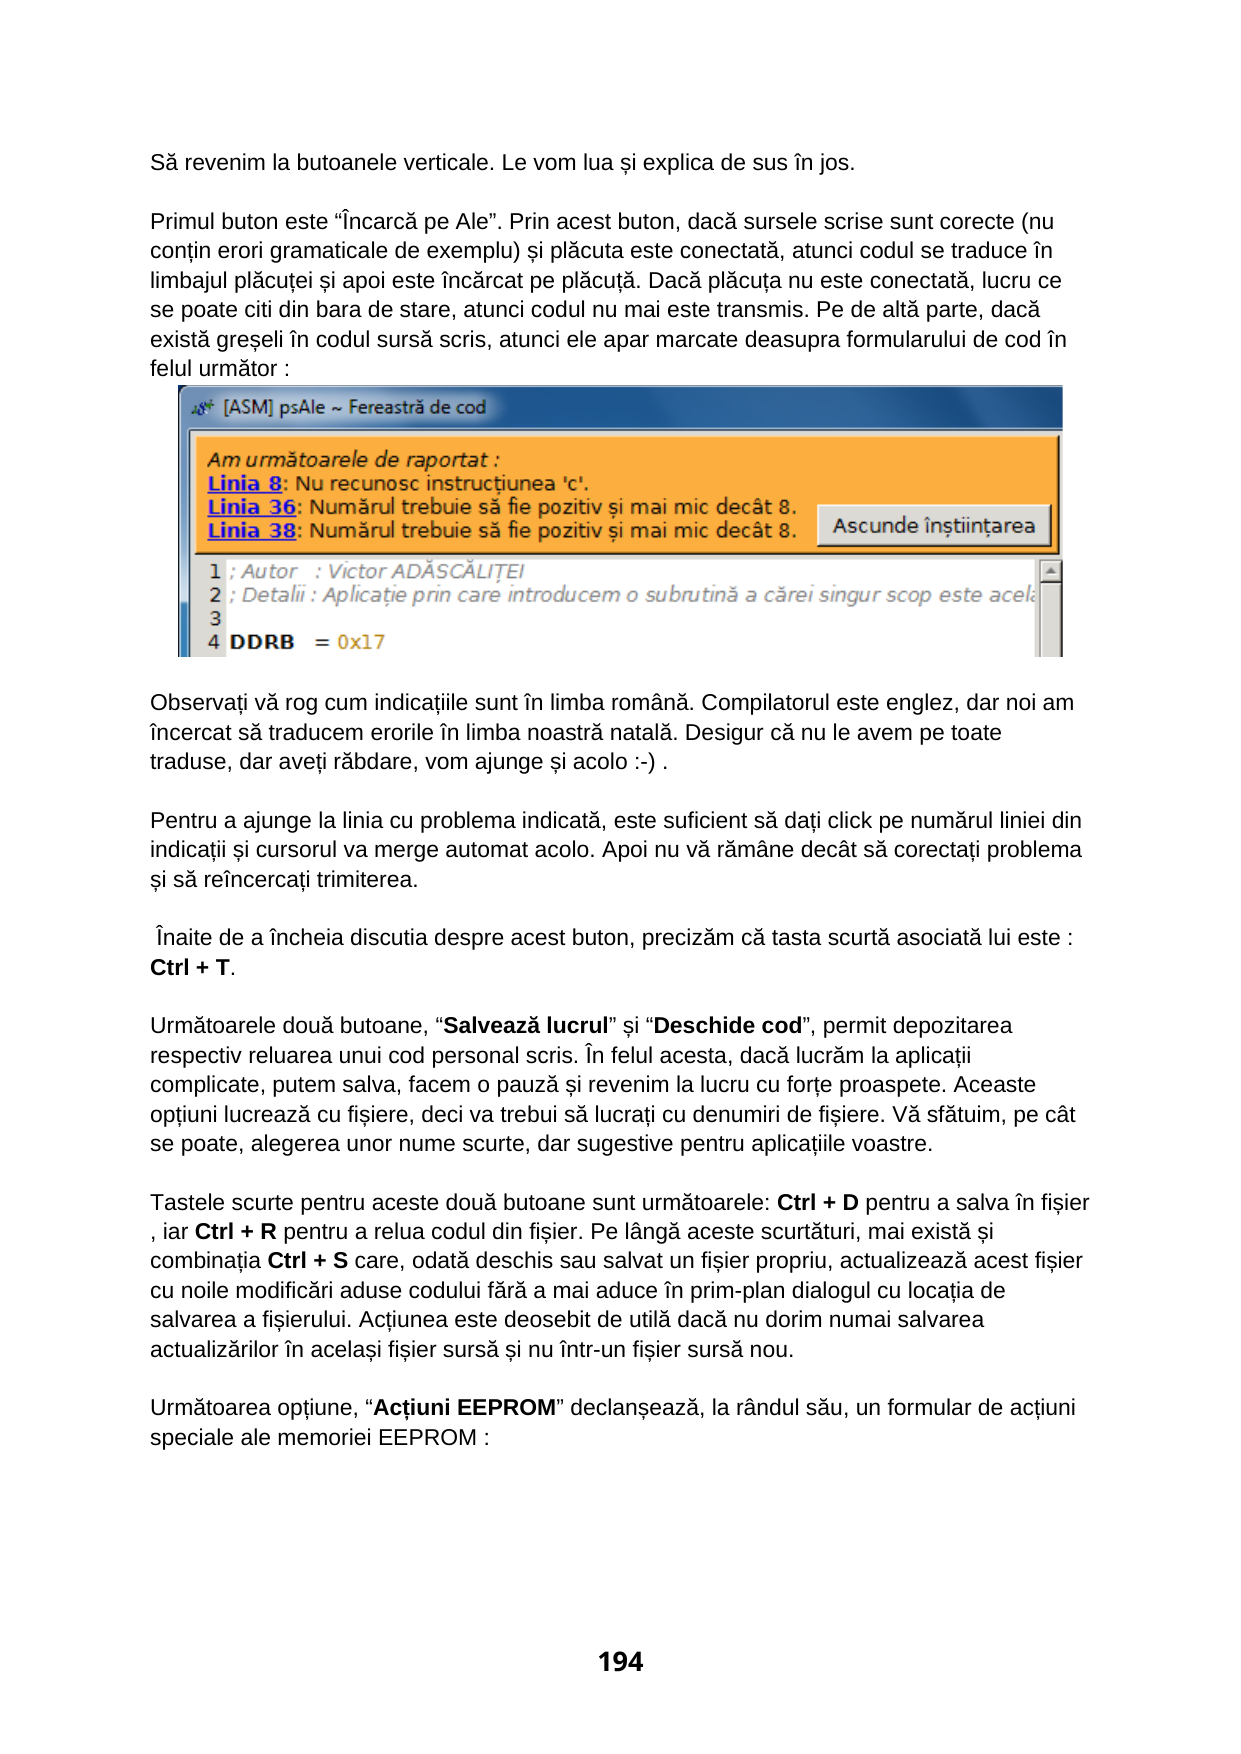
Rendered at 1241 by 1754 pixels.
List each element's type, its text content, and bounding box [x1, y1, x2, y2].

subtitle Pentru a ajunge la linia cu problema indicată, este suficient să dați click pe numărul liniei din indicații și cursorul va merge automat acolo. Apoi nu vă rămâne decât să corectați problema și să reîncercați trimiterea. [150, 807, 1091, 892]
subtitle Primul buton este “Încarcă pe Ale”. Prin acest buton, dacă sursele scrise sunt corecte (nu conțin erori gramaticale de exemplu) și plăcuta este conectată, atunci codul se traduce în limbajul plăcuței și apoi este încărcat pe plăcuță. Dacă plăcuța nu este conectată, lucru ce se poate citi din bara de stare, atunci codul nu mai este transmis. Pe de altă parte, dacă există greșeli în codul sursă scris, atunci ele apar marcate deasupra formularului de cod în felul următor : [150, 209, 1091, 381]
subtitle Tastele scurte pentru aceste două butoane sunt următoarele: Ctrl + D pentru a salva în fișier , iar Ctrl + R pentru a relua codul din fișier. Pe lângă aceste scurtături, mai există și combinația Ctrl + S care, odată deschis sau salvat un fișier propriu, actualizează acest fișier cu noile modificări aduse codului fără a mai aduce în prim-plan dialogul cu locația de salvarea a fișierului. Acțiunea este deosebit de utilă dacă nu dorim numai salvarea actualizărilor în același fișier sursă și nu într-un fișier sursă nou. [150, 1189, 1091, 1362]
subtitle Următoarele două butoane, “Salvează lucrul” și “Deschide cod”, permit depozitarea respectiv reluarea unui cod personal scris. În felul acesta, dacă lucrăm la aplicații complicate, putem salva, facem o pauză și revenim la lucru cu forțe proaspete. Aceaste opțiuni lucrează cu fișiere, deci va trebui să lucrați cu denumiri de fișiere. Vă sfătuim, pe cât se poate, alegerea unor nume scurte, dar sugestive pentru aplicațiile voastre. [150, 1013, 1091, 1156]
subtitle Observați vă rog cum indicațiile sunt în limba română. Compilatorul este englez, dar noi am încercat să traducem erorile în limba noastră natală. Desigur că nu le avem pe toate traduse, dar aveți răbdare, vom ajunge și acolo :-) . [150, 690, 1091, 774]
picture [178, 385, 1063, 657]
subtitle Să revenim la butoanele verticale. Le vom lua și explica de sus în jos. [150, 150, 1091, 176]
subtitle Următoarea opțiune, “Acțiuni EEPROM” declanșează, la rândul său, un formular de acțiuni speciale ale memoriei EEPROM : [150, 1395, 1091, 1450]
subtitle Înaite de a încheia discutia despre acest buton, precizăm că tasta scurtă asociată lui este : Ctrl + T. [150, 925, 1091, 980]
